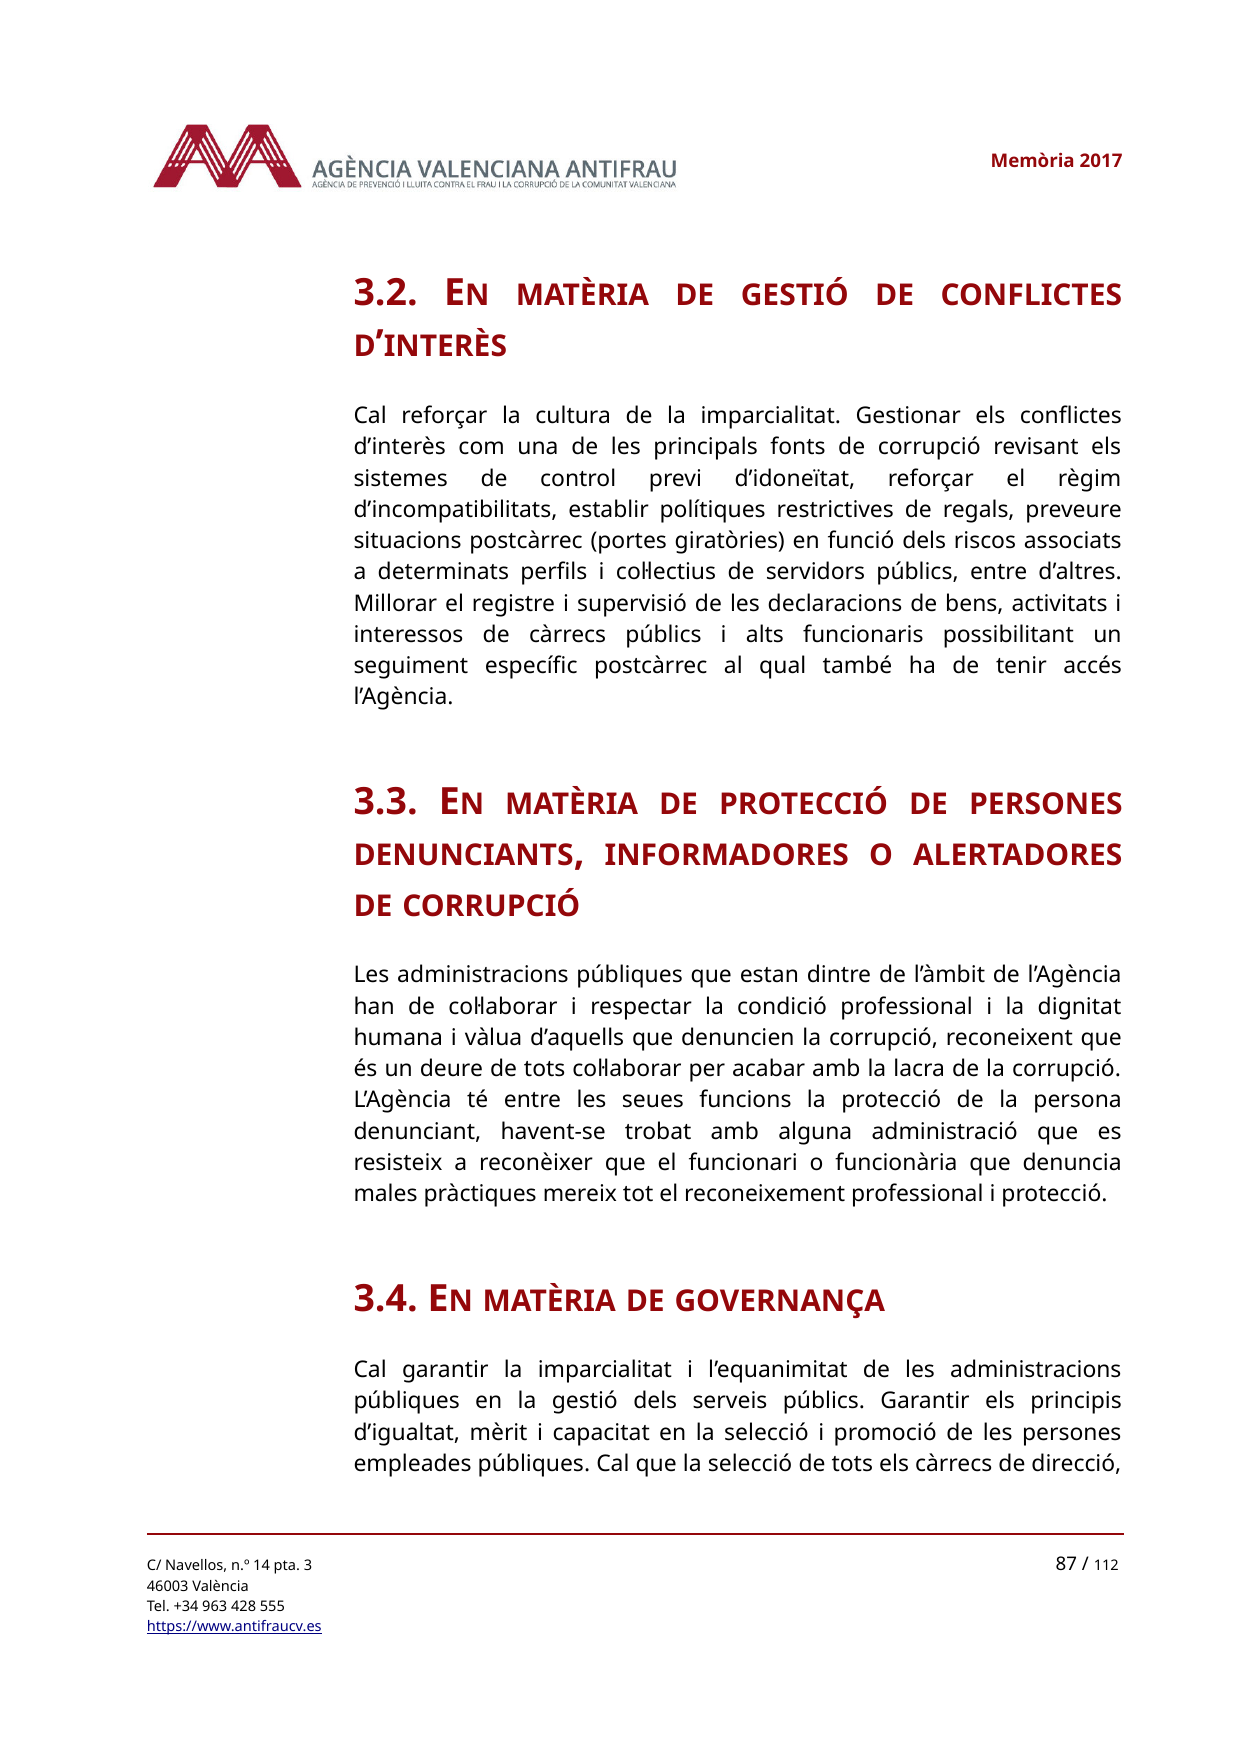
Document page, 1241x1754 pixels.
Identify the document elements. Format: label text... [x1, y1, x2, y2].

text Cal reforçar la cultura de la imparcialitat. Gestionar els conflictes d’interès com una de les principals fonts de corrupció revisant els sistemes de control previ d’idoneïtat, reforçar el règim d’incompatibilitats, establir polítiques restrictives de regals, preveure situacions postcàrrec (portes giratòries) en funció dels riscos associats a determinats perfils i col·lectius de servidors públics, entre d’altres. Millorar el registre i supervisió de les declaracions de bens, activitats i interessos de càrrecs públics i alts funcionaris possibilitant un seguiment específic postcàrrec al qual també ha de tenir accés l’Agència. [353, 399, 1122, 711]
text Les administracions públiques que estan dintre de l’àmbit de l’Agència han de col·laborar i respectar la condició professional i la dignitat humana i vàlua d’aquells que denuncien la corrupció, reconeixent que és un deure de tots col·laborar per acabar amb la lacra de la corrupció. L’Agència té entre les seues funcions la protecció de la persona denunciant, havent-se trobat amb alguna administració que es resisteix a reconèixer que el funcionari o funcionària que denuncia males pràctiques mereix tot el reconeixement professional i protecció. [353, 958, 1122, 1208]
picture [148, 112, 680, 197]
text 3.2. En matèria de gestió de conflictes d’interès [353, 266, 1122, 368]
text 3.3. En matèria de protecció de persones denunciants, informadores o alertadores de corrupció [353, 774, 1122, 927]
text Cal garantir la imparcialitat i l’equanimitat de les administracions públiques en la gestió dels serveis públics. Garantir els principis d’igualtat, mèrit i capacitat en la selecció i promoció de les persones empleades públiques. Cal que la selecció de tots els càrrecs de direcció, [353, 1353, 1122, 1478]
text 3.4. En matèria de governança [353, 1271, 1122, 1322]
